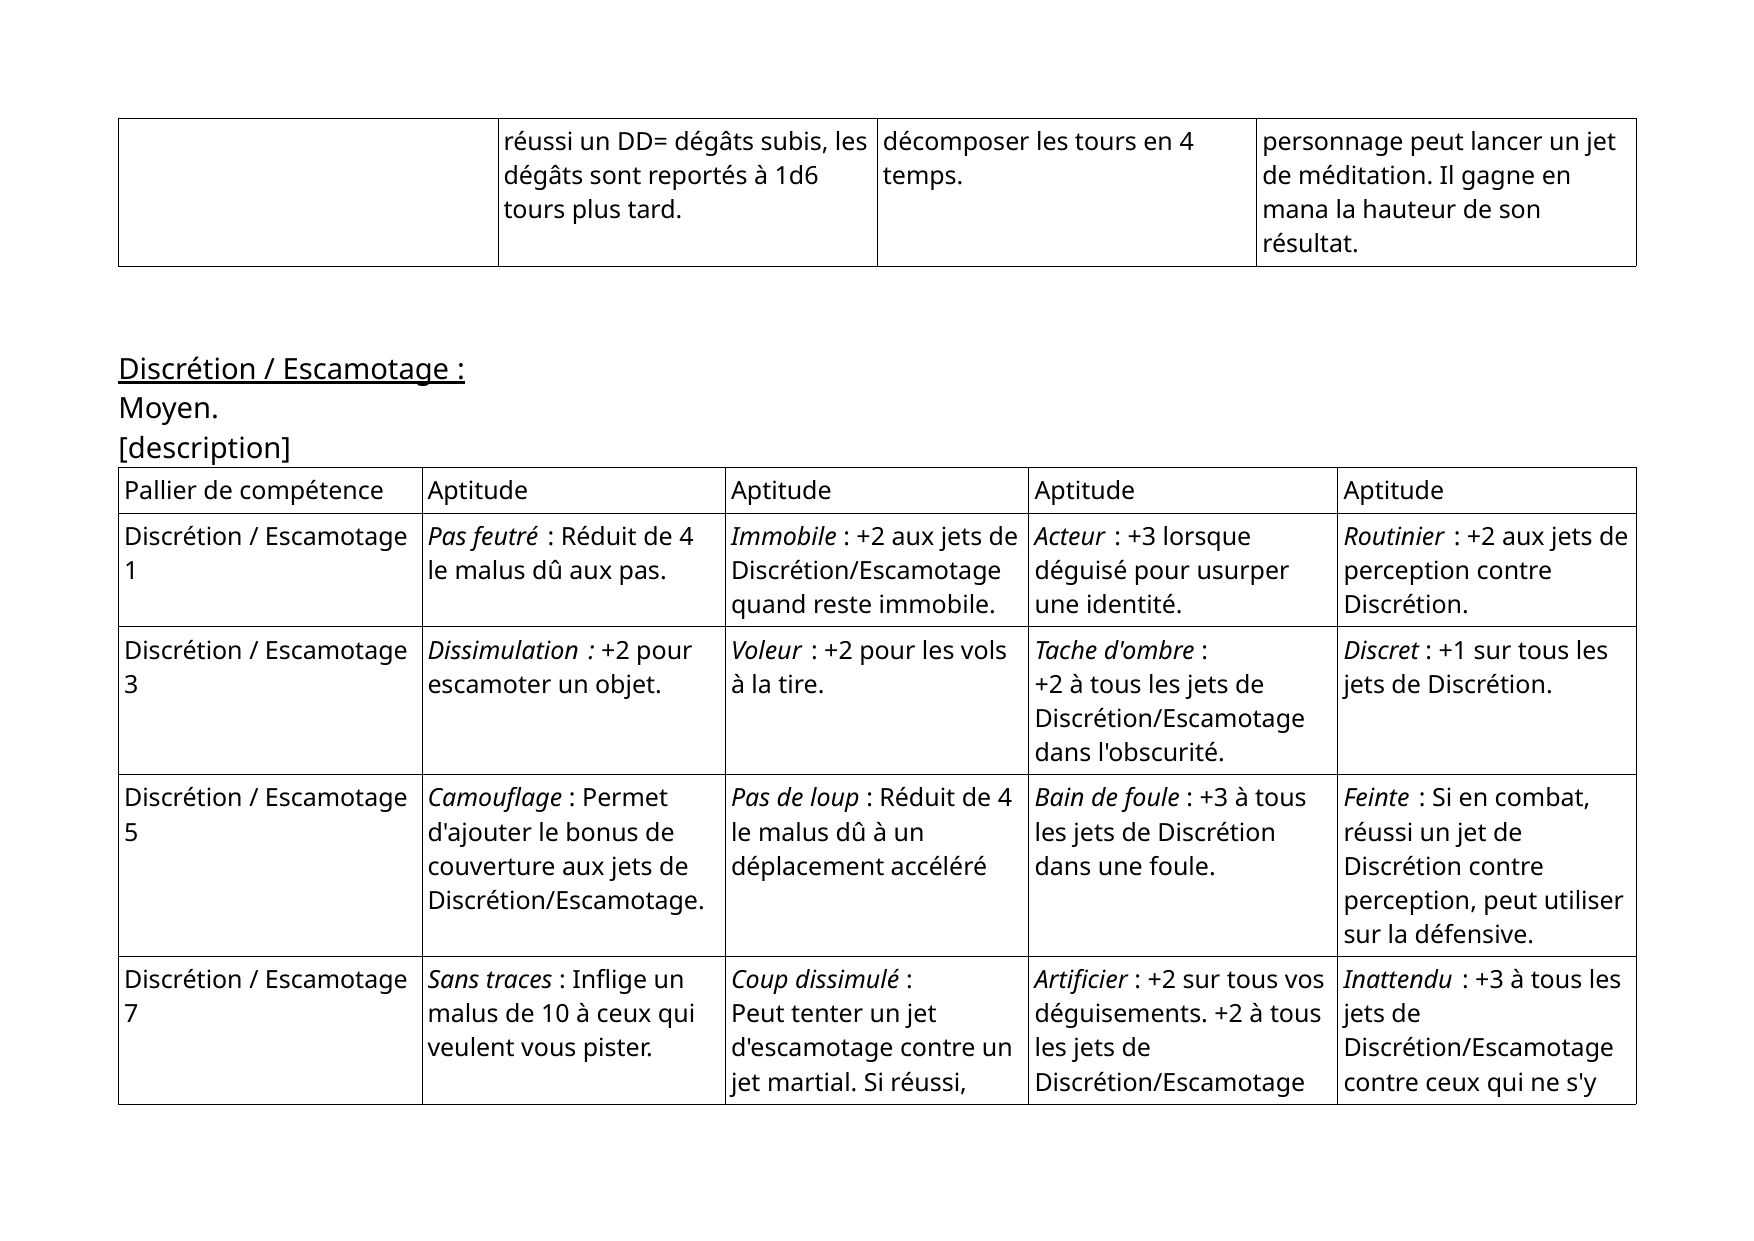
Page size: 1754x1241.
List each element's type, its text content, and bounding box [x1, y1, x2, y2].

table_header Pallier de compétence [119, 468, 422, 513]
table_cell Discrétion / Escamotage 7 [119, 957, 422, 1104]
table_header Aptitude [726, 468, 1028, 513]
table_cell Pas feutré : Réduit de 4 le malus dû aux pas. [423, 514, 725, 626]
table_cell Acteur : +3 lorsque déguisé pour usurper une identité. [1029, 514, 1337, 626]
table_cell Voleur : +2 pour les vols à la tire. [726, 627, 1028, 774]
table_cell Discrétion / Escamotage 5 [119, 775, 422, 956]
table_cell [119, 119, 498, 266]
table_cell Sans traces : Inflige un malus de 10 à ceux qui veulent vous pister. [423, 957, 725, 1104]
table_cell Coup dissimulé : Peut tenter un jet d'escamotage contre un jet martial. Si réussi, [726, 957, 1028, 1104]
table_cell décomposer les tours en 4 temps. [878, 119, 1256, 266]
table_cell réussi un DD= dégâts subis, les dégâts sont reportés à 1d6 tours plus tard. [499, 119, 877, 266]
table_cell Artificier : +2 sur tous vos déguisements. +2 à tous les jets de Discrétion/Escamotage [1029, 957, 1337, 1104]
table_cell Discret : +1 sur tous les jets de Discrétion. [1338, 627, 1636, 774]
table_header Aptitude [1029, 468, 1337, 513]
table_cell Pas de loup : Réduit de 4 le malus dû à un déplacement accéléré [726, 775, 1028, 956]
table_header Aptitude [423, 468, 725, 513]
table_cell Discrétion / Escamotage 1 [119, 514, 422, 626]
table_cell Immobile : +2 aux jets de Discrétion/Escamotage quand reste immobile. [726, 514, 1028, 626]
table_cell personnage peut lancer un jet de méditation. Il gagne en mana la hauteur de son résultat. [1257, 119, 1636, 266]
text Moyen. [118, 388, 1636, 427]
table_cell Routinier : +2 aux jets de perception contre Discrétion. [1338, 514, 1636, 626]
table_cell Tache d'ombre : +2 à tous les jets de Discrétion/Escamotage dans l'obscurité. [1029, 627, 1337, 774]
subtitle Discrétion / Escamotage : [118, 348, 1636, 388]
table_cell Discrétion / Escamotage 3 [119, 627, 422, 774]
table_cell Feinte : Si en combat, réussi un jet de Discrétion contre perception, peut utiliser sur la défensive. [1338, 775, 1636, 956]
table_header Aptitude [1338, 468, 1636, 513]
table_cell Camouflage : Permet d'ajouter le bonus de couverture aux jets de Discrétion/Escamotage. [423, 775, 725, 956]
table_cell Bain de foule : +3 à tous les jets de Discrétion dans une foule. [1029, 775, 1337, 956]
text [description] [118, 427, 1636, 467]
table_cell Inattendu : +3 à tous les jets de Discrétion/Escamotage contre ceux qui ne s'y [1338, 957, 1636, 1104]
table_cell Dissimulation : +2 pour escamoter un objet. [423, 627, 725, 774]
